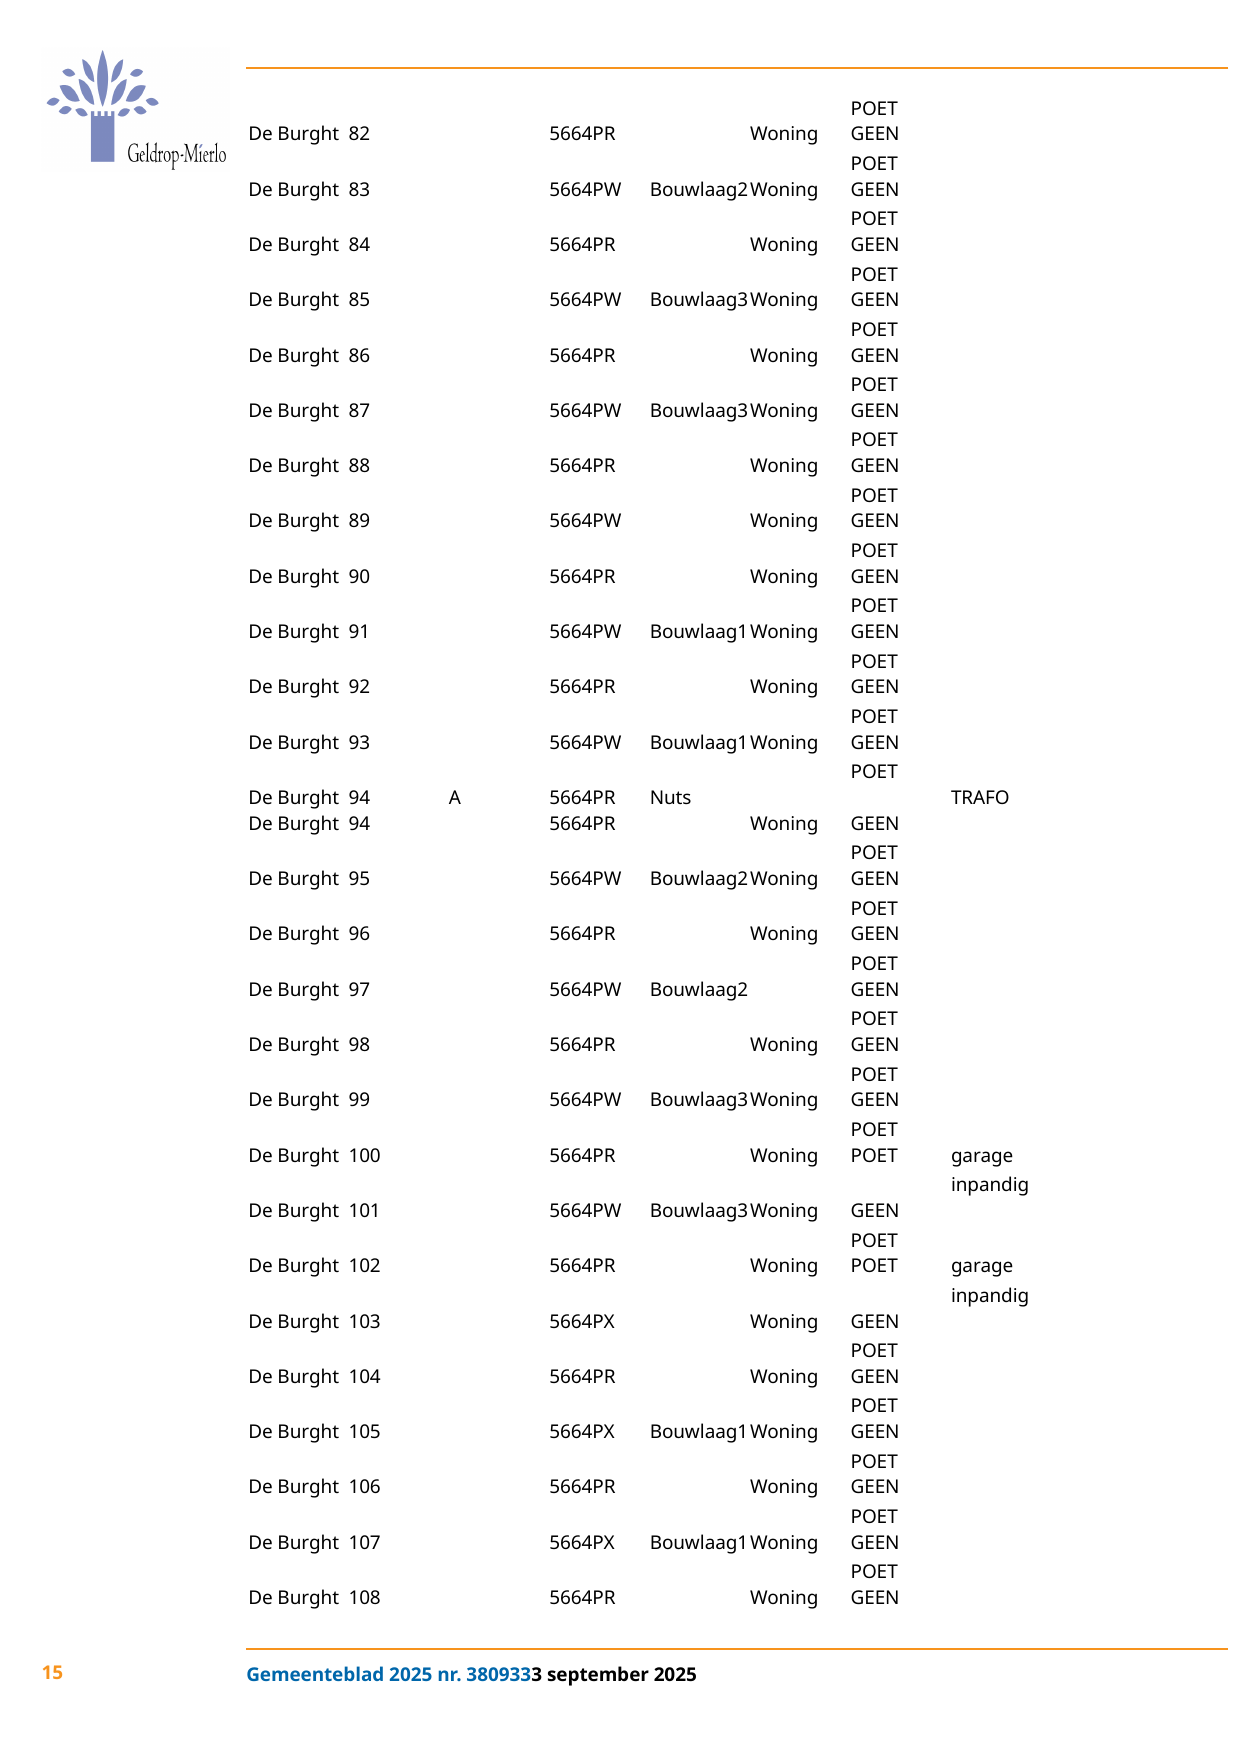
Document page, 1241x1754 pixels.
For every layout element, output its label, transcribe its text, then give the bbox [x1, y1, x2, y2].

table_cell A [449, 784, 549, 810]
table_cell POET [850, 1253, 951, 1308]
table_cell [449, 1419, 549, 1474]
table_cell 102 [348, 1253, 449, 1308]
table_cell De Burght [248, 1031, 348, 1087]
table_cell De Burght [248, 865, 348, 921]
table_cell [650, 121, 750, 176]
table_cell 5664PW [549, 618, 649, 674]
table_cell [951, 674, 1051, 729]
table_cell 5664PR [549, 1031, 649, 1087]
table_cell GEEN POET [850, 121, 951, 176]
table_cell 91 [348, 618, 449, 674]
table_cell De Burght [248, 397, 348, 452]
table_cell [449, 121, 549, 176]
table_cell 95 [348, 865, 449, 921]
table_cell 5664PR [549, 674, 649, 729]
table_cell Woning [750, 342, 850, 397]
table_cell [951, 176, 1051, 231]
table_cell De Burght [248, 1142, 348, 1197]
table_cell 5664PW [549, 397, 649, 452]
table_cell De Burght [248, 453, 348, 508]
table_cell De Burght [248, 508, 348, 563]
table_cell 89 [348, 508, 449, 563]
table_cell [951, 976, 1051, 1031]
table_cell [449, 921, 549, 976]
table_cell [449, 1363, 549, 1418]
table_cell 5664PW [549, 508, 649, 563]
table_cell Bouwlaag3 [650, 397, 750, 452]
table_cell Woning [750, 1419, 850, 1474]
table_cell [650, 95, 750, 121]
table_cell GEEN POET [850, 865, 951, 921]
table_cell [650, 1031, 750, 1087]
table_cell 5664PW [549, 729, 649, 784]
table_cell [850, 784, 951, 810]
table_cell Woning [750, 810, 850, 865]
table_cell 5664PX [549, 1529, 649, 1584]
table_cell De Burght [248, 921, 348, 976]
table_cell De Burght [248, 121, 348, 176]
table_cell 94 [348, 784, 449, 810]
table_cell [951, 1419, 1051, 1474]
table_cell garage inpandig [951, 1253, 1051, 1308]
table_cell 5664PR [549, 810, 649, 865]
table_cell GEEN POET [850, 1031, 951, 1087]
table_cell GEEN POET [850, 921, 951, 976]
table_cell 88 [348, 453, 449, 508]
table_cell [449, 1308, 549, 1363]
table_cell 108 [348, 1584, 449, 1610]
table_cell [951, 1529, 1051, 1584]
table_cell [449, 1253, 549, 1308]
table_cell POET [850, 1142, 951, 1197]
table_cell GEEN POET [850, 1419, 951, 1474]
table_cell 5664PR [549, 1474, 649, 1529]
table_cell Woning [750, 865, 850, 921]
table_cell [951, 1031, 1051, 1087]
table_cell [449, 1142, 549, 1197]
table_cell [951, 1584, 1051, 1610]
table_cell GEEN POET [850, 1197, 951, 1252]
table_cell 5664PX [549, 1419, 649, 1474]
table_cell 96 [348, 921, 449, 976]
table_cell [650, 231, 750, 286]
table_cell [650, 563, 750, 618]
table_cell GEEN POET [850, 342, 951, 397]
table_cell De Burght [248, 1087, 348, 1142]
table_cell [650, 1308, 750, 1363]
table_cell De Burght [248, 1197, 348, 1252]
table_cell [650, 1584, 750, 1610]
table_cell 5664PX [549, 1308, 649, 1363]
table_cell GEEN POET [850, 1363, 951, 1418]
table_cell [951, 231, 1051, 286]
table_cell 107 [348, 1529, 449, 1584]
table_cell [348, 95, 449, 121]
table_cell De Burght [248, 231, 348, 286]
table_cell De Burght [248, 618, 348, 674]
table_cell [951, 453, 1051, 508]
table_cell [951, 563, 1051, 618]
table_cell Woning [750, 618, 850, 674]
picture [41, 47, 231, 172]
table_cell [650, 1363, 750, 1418]
table_cell [951, 342, 1051, 397]
table_cell 5664PR [549, 921, 649, 976]
table_cell [449, 342, 549, 397]
table_cell GEEN POET [850, 563, 951, 618]
table_cell 5664PW [549, 176, 649, 231]
table_cell Woning [750, 286, 850, 342]
table_cell [449, 508, 549, 563]
table_cell 5664PR [549, 121, 649, 176]
table_cell [650, 453, 750, 508]
table_cell [449, 176, 549, 231]
table_cell De Burght [248, 810, 348, 865]
table_cell 103 [348, 1308, 449, 1363]
table_cell GEEN POET [850, 1529, 951, 1584]
table_cell Woning [750, 1308, 850, 1363]
table_cell [650, 1253, 750, 1308]
table_cell Bouwlaag2 [650, 865, 750, 921]
table_cell [449, 286, 549, 342]
table_cell [750, 784, 850, 810]
table_cell 5664PR [549, 784, 649, 810]
table_cell 85 [348, 286, 449, 342]
table_cell [650, 921, 750, 976]
table_cell De Burght [248, 784, 348, 810]
table_cell 5664PR [549, 231, 649, 286]
table_cell [951, 810, 1051, 865]
table_cell 97 [348, 976, 449, 1031]
table_cell GEEN [850, 1584, 951, 1610]
table_cell [951, 1474, 1051, 1529]
table_cell GEEN POET [850, 397, 951, 452]
table_cell [449, 1529, 549, 1584]
table_cell Woning [750, 1142, 850, 1197]
table_cell GEEN POET [850, 618, 951, 674]
table_cell Woning [750, 921, 850, 976]
table_cell De Burght [248, 976, 348, 1031]
table_cell [449, 397, 549, 452]
table_cell Bouwlaag3 [650, 286, 750, 342]
table_cell Bouwlaag2 [650, 176, 750, 231]
table_cell [449, 1197, 549, 1252]
table_cell 98 [348, 1031, 449, 1087]
table_cell De Burght [248, 342, 348, 397]
table_cell [449, 976, 549, 1031]
table_cell [449, 231, 549, 286]
table_cell GEEN POET [850, 176, 951, 231]
table_cell [951, 95, 1051, 121]
table_cell 99 [348, 1087, 449, 1142]
table_cell [449, 1584, 549, 1610]
table_cell 90 [348, 563, 449, 618]
table_cell 5664PR [549, 563, 649, 618]
table_cell [650, 674, 750, 729]
table_cell 86 [348, 342, 449, 397]
table_cell [951, 1087, 1051, 1142]
table_cell Woning [750, 729, 850, 784]
table_cell Bouwlaag1 [650, 1529, 750, 1584]
table_cell De Burght [248, 1474, 348, 1529]
table_cell [951, 865, 1051, 921]
table_cell Woning [750, 231, 850, 286]
table_cell [750, 976, 850, 1031]
table_cell [650, 810, 750, 865]
table_cell GEEN POET [850, 729, 951, 784]
table_cell [449, 865, 549, 921]
table_cell 5664PR [549, 1253, 649, 1308]
table_cell [449, 729, 549, 784]
table_cell 94 [348, 810, 449, 865]
table_cell Woning [750, 176, 850, 231]
table_cell 92 [348, 674, 449, 729]
table_cell De Burght [248, 563, 348, 618]
table_cell 106 [348, 1474, 449, 1529]
table_cell GEEN POET [850, 976, 951, 1031]
table_cell 5664PR [549, 453, 649, 508]
table_cell Woning [750, 1363, 850, 1418]
table_cell GEEN POET [850, 810, 951, 865]
table_cell [449, 674, 549, 729]
table_cell Woning [750, 1529, 850, 1584]
table_cell [951, 1363, 1051, 1418]
table_cell [449, 1474, 549, 1529]
table_cell GEEN POET [850, 508, 951, 563]
table_cell 5664PW [549, 1197, 649, 1252]
table_cell De Burght [248, 729, 348, 784]
table_cell De Burght [248, 1363, 348, 1418]
table_cell Woning [750, 1031, 850, 1087]
table_cell GEEN POET [850, 1474, 951, 1529]
table_cell 5664PR [549, 1363, 649, 1418]
table_cell 5664PW [549, 286, 649, 342]
table_cell 5664PW [549, 976, 649, 1031]
table_cell 105 [348, 1419, 449, 1474]
table_cell Woning [750, 1474, 850, 1529]
table_cell 5664PR [549, 1584, 649, 1610]
table_cell Woning [750, 1197, 850, 1252]
table_cell [449, 563, 549, 618]
table_cell Bouwlaag3 [650, 1087, 750, 1142]
table_cell GEEN POET [850, 286, 951, 342]
table_cell De Burght [248, 1419, 348, 1474]
table_cell GEEN POET [850, 453, 951, 508]
table_cell [951, 1197, 1051, 1252]
table_cell GEEN POET [850, 1087, 951, 1142]
table_cell [951, 397, 1051, 452]
table_cell 84 [348, 231, 449, 286]
table_cell 83 [348, 176, 449, 231]
table_cell [449, 810, 549, 865]
table_cell [951, 921, 1051, 976]
table_cell Bouwlaag3 [650, 1197, 750, 1252]
table_cell [449, 1087, 549, 1142]
table_cell Woning [750, 563, 850, 618]
table_cell Bouwlaag1 [650, 1419, 750, 1474]
table_cell Woning [750, 674, 850, 729]
table_cell Woning [750, 121, 850, 176]
table_cell [951, 729, 1051, 784]
table_cell Woning [750, 397, 850, 452]
table_cell [549, 95, 649, 121]
table_cell Woning [750, 1253, 850, 1308]
table_cell 5664PR [549, 342, 649, 397]
table_cell 104 [348, 1363, 449, 1418]
table_cell [449, 95, 549, 121]
table_cell 87 [348, 397, 449, 452]
table_cell [650, 1142, 750, 1197]
table_cell 82 [348, 121, 449, 176]
table_cell Bouwlaag2 [650, 976, 750, 1031]
table_cell Nuts [650, 784, 750, 810]
table_cell [650, 342, 750, 397]
table_cell [650, 508, 750, 563]
table_cell [449, 453, 549, 508]
table_cell Bouwlaag1 [650, 729, 750, 784]
table_cell garage inpandig [951, 1142, 1051, 1197]
table_cell 5664PW [549, 1087, 649, 1142]
table_cell GEEN POET [850, 231, 951, 286]
table_cell [449, 1031, 549, 1087]
table_cell 93 [348, 729, 449, 784]
table_cell GEEN POET [850, 1308, 951, 1363]
table_cell 5664PR [549, 1142, 649, 1197]
table_cell 100 [348, 1142, 449, 1197]
table_cell De Burght [248, 1584, 348, 1610]
table_cell [449, 618, 549, 674]
table_cell [951, 618, 1051, 674]
table_cell Woning [750, 1584, 850, 1610]
table_cell 5664PW [549, 865, 649, 921]
table_cell [951, 286, 1051, 342]
table_cell De Burght [248, 1529, 348, 1584]
table_cell Bouwlaag1 [650, 618, 750, 674]
table_cell [951, 121, 1051, 176]
table_cell [951, 1308, 1051, 1363]
table_cell Woning [750, 1087, 850, 1142]
table_cell 101 [348, 1197, 449, 1252]
table_cell [951, 508, 1051, 563]
table_cell [248, 95, 348, 121]
table_cell De Burght [248, 1308, 348, 1363]
table_cell [750, 95, 850, 121]
table_cell Woning [750, 508, 850, 563]
table_cell De Burght [248, 674, 348, 729]
table_cell De Burght [248, 176, 348, 231]
table_cell De Burght [248, 1253, 348, 1308]
table_cell POET [850, 95, 951, 121]
table_cell GEEN POET [850, 674, 951, 729]
table_cell Woning [750, 453, 850, 508]
table_cell TRAFO [951, 784, 1051, 810]
table_cell [650, 1474, 750, 1529]
table_cell De Burght [248, 286, 348, 342]
